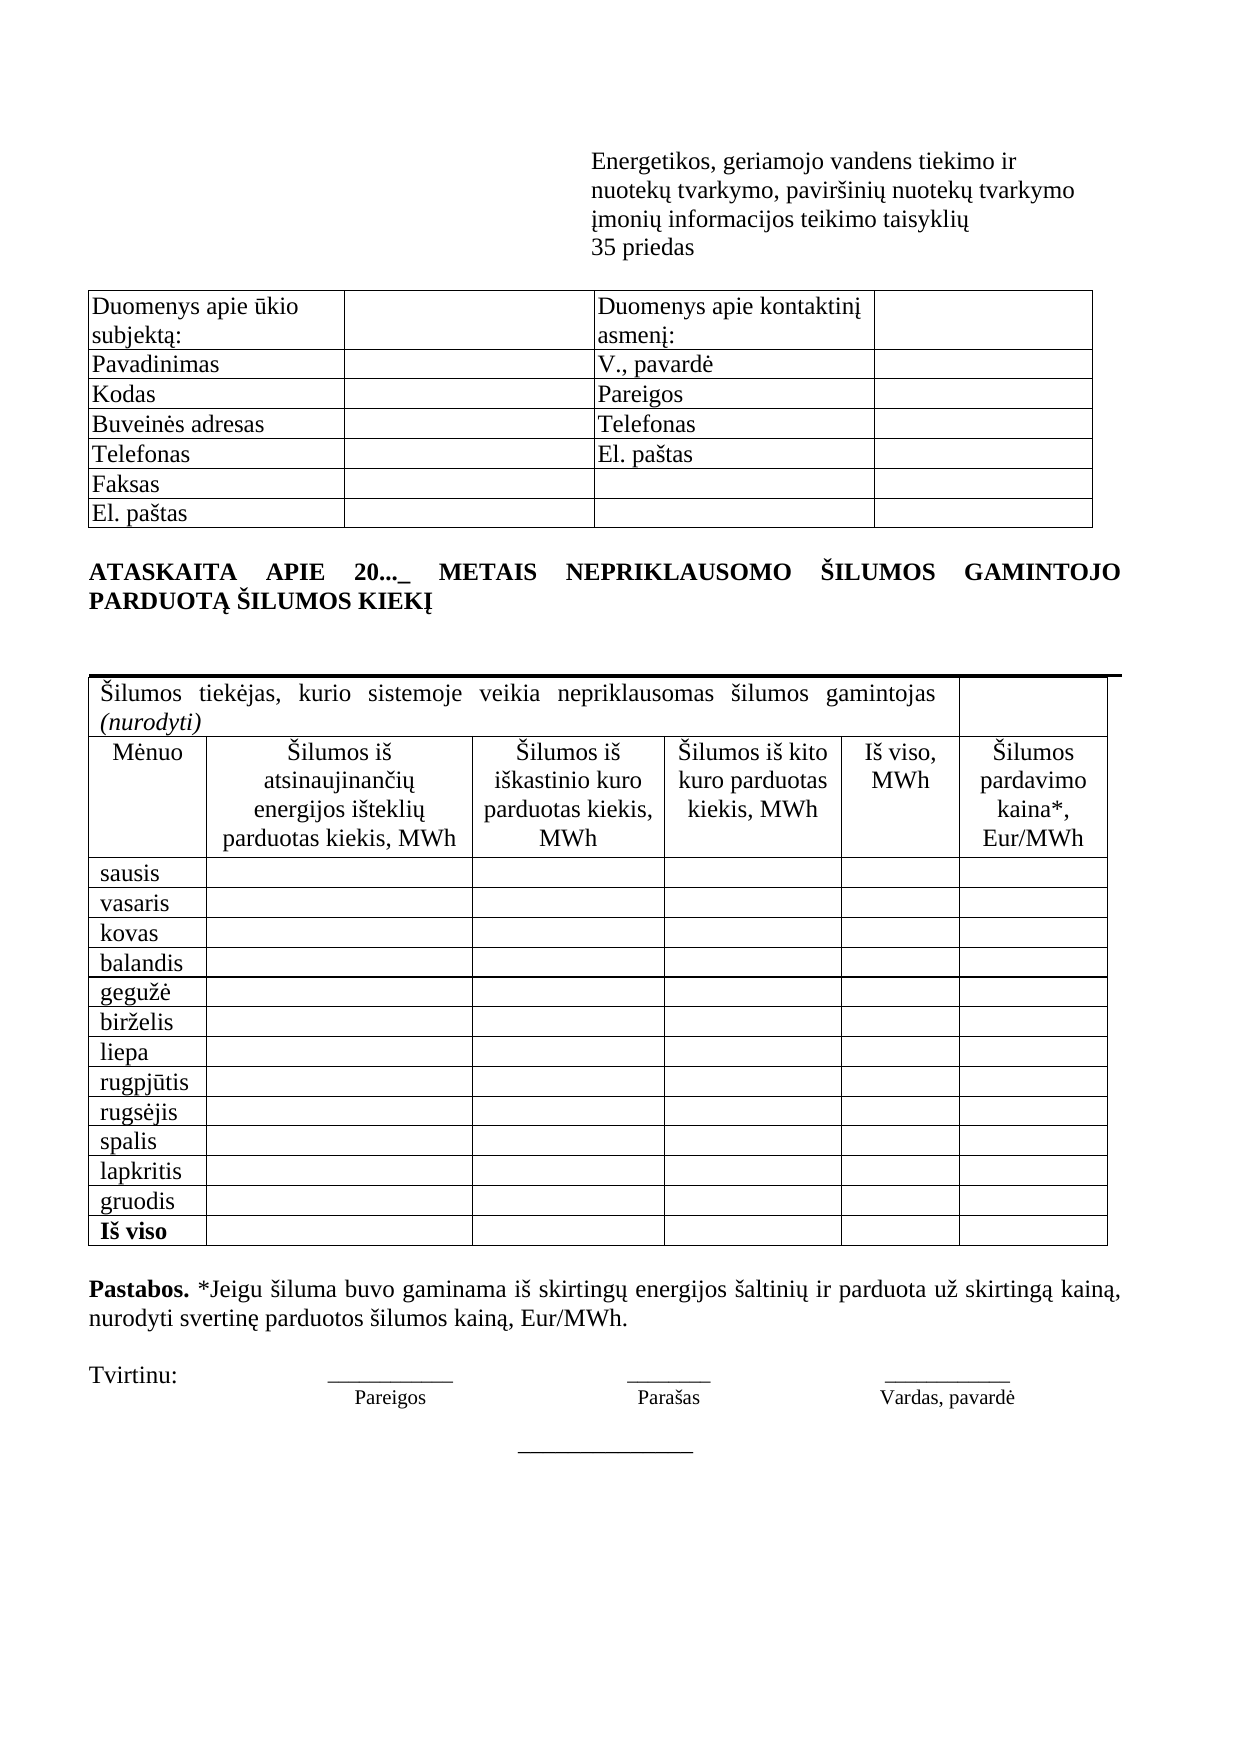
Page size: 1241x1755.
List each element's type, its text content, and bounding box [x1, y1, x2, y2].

table_cell [345, 469, 594, 497]
table_cell [842, 948, 959, 976]
table_cell Buveinės adresas [89, 409, 344, 438]
table_cell Kodas [89, 379, 344, 408]
table_cell [207, 1156, 472, 1185]
table_cell [665, 1126, 841, 1155]
table_cell [842, 1186, 959, 1215]
table_cell Telefonas [89, 439, 344, 468]
table_cell birželis [89, 1007, 206, 1036]
table_cell [345, 439, 594, 468]
table_cell [665, 978, 841, 1006]
table_cell [207, 1126, 472, 1155]
table_cell [473, 1216, 664, 1244]
table_cell [473, 948, 664, 976]
table_cell [875, 469, 1092, 497]
table_cell spalis [89, 1126, 206, 1155]
table_cell sausis [89, 858, 206, 887]
table_cell rugpjūtis [89, 1067, 206, 1096]
table_cell lapkritis [89, 1156, 206, 1185]
table_cell [473, 1067, 664, 1096]
table_cell [473, 1097, 664, 1125]
table_header Duomenys apie ūkio subjektą: [89, 291, 344, 348]
table_cell [207, 948, 472, 976]
table_cell [960, 888, 1107, 917]
text ATASKAITA APIE 20..._ METAIS NEPRIKLAUSOMO ŠILUMOS GAMINTOJO PARDUOTĄ ŠILUMOS KIEKĮ [89, 557, 1122, 614]
table_cell Iš viso, MWh [842, 737, 959, 857]
table_cell Šilumos iš kito kuro parduotas kiekis, MWh [665, 737, 841, 857]
table_cell [473, 918, 664, 947]
text ______________ [89, 1427, 1122, 1455]
table_cell [665, 1037, 841, 1066]
table_cell [207, 978, 472, 1006]
table_cell Šilumos iš atsinaujinančių energijos išteklių parduotas kiekis, MWh [207, 737, 472, 857]
table_cell [842, 978, 959, 1006]
table_cell Pavadinimas [89, 350, 344, 378]
table_cell [207, 1216, 472, 1244]
table_cell [595, 469, 874, 497]
table_cell [207, 1037, 472, 1066]
table_cell [345, 379, 594, 408]
table_cell [842, 1097, 959, 1125]
table_cell [960, 1037, 1107, 1066]
table_header ____________ Vardas, pavardė [802, 1361, 1092, 1427]
table_cell [960, 1216, 1107, 1244]
table_header [960, 678, 1107, 736]
table_cell [473, 1007, 664, 1036]
table_cell [875, 409, 1092, 438]
table_header Duomenys apie kontaktinį asmenį: [595, 291, 874, 348]
text įmonių informacijos teikimo taisyklių [591, 204, 1122, 232]
table_cell [207, 888, 472, 917]
table_cell balandis [89, 948, 206, 976]
table_cell [665, 1097, 841, 1125]
table_cell [875, 379, 1092, 408]
table_cell [842, 1126, 959, 1155]
table_cell gegužė [89, 978, 206, 1006]
table_cell Pareigos [595, 379, 874, 408]
table_cell [842, 1037, 959, 1066]
table_cell [960, 918, 1107, 947]
table_cell [345, 409, 594, 438]
table_cell [842, 1216, 959, 1244]
table_cell [473, 1156, 664, 1185]
text nuotekų tvarkymo, paviršinių nuotekų tvarkymo [591, 175, 1122, 204]
table_cell rugsėjis [89, 1097, 206, 1125]
table_cell [207, 918, 472, 947]
table_cell El. paštas [89, 499, 344, 527]
table_cell [842, 1007, 959, 1036]
table_cell [345, 350, 594, 378]
table_cell [842, 858, 959, 887]
table_cell [960, 948, 1107, 976]
table_cell [207, 858, 472, 887]
table_cell [207, 1007, 472, 1036]
table_cell [473, 1186, 664, 1215]
table_cell [960, 858, 1107, 887]
table_cell [875, 350, 1092, 378]
table_cell [960, 1097, 1107, 1125]
table_cell [842, 888, 959, 917]
table_cell [875, 439, 1092, 468]
table_header ________ Parašas [536, 1361, 802, 1427]
table_cell Faksas [89, 469, 344, 497]
table_cell [473, 858, 664, 887]
table_cell [665, 1067, 841, 1096]
table_cell [665, 948, 841, 976]
table_cell [665, 888, 841, 917]
table_cell [842, 918, 959, 947]
table_cell Šilumos pardavimo kaina*, Eur/MWh [960, 737, 1107, 857]
table_cell [345, 499, 594, 527]
table_cell vasaris [89, 888, 206, 917]
table_header [875, 291, 1092, 348]
table_cell [960, 1186, 1107, 1215]
table_cell [665, 918, 841, 947]
table_cell El. paštas [595, 439, 874, 468]
table_cell [960, 978, 1107, 1006]
table_cell kovas [89, 918, 206, 947]
table_cell [842, 1067, 959, 1096]
table_cell [473, 1037, 664, 1066]
table_cell liepa [89, 1037, 206, 1066]
table_cell [960, 1156, 1107, 1185]
table_header Šilumos tiekėjas, kurio sistemoje veikia nepriklausomas šilumos gamintojas (nurodyti) [89, 678, 959, 736]
table_cell [595, 499, 874, 527]
table_cell [207, 1097, 472, 1125]
table_cell Iš viso [89, 1216, 206, 1244]
table_cell Šilumos iš iškastinio kuro parduotas kiekis, MWh [473, 737, 664, 857]
text Energetikos, geriamojo vandens tiekimo ir [89, 146, 1122, 175]
table_cell [473, 1126, 664, 1155]
table_header Tvirtinu: [89, 1361, 245, 1427]
table_cell [960, 1007, 1107, 1036]
table_cell [207, 1067, 472, 1096]
table_cell V., pavardė [595, 350, 874, 378]
table_header ____________ Pareigos [245, 1361, 536, 1427]
table_cell gruodis [89, 1186, 206, 1215]
table_cell [960, 1126, 1107, 1155]
table_cell [665, 858, 841, 887]
table_cell [207, 1186, 472, 1215]
table_cell [473, 978, 664, 1006]
table_cell Telefonas [595, 409, 874, 438]
table_cell Mėnuo [89, 737, 206, 857]
table_cell [665, 1156, 841, 1185]
table_cell [665, 1007, 841, 1036]
table_cell [960, 1067, 1107, 1096]
table_cell [875, 499, 1092, 527]
table_cell [665, 1186, 841, 1215]
table_header [345, 291, 594, 348]
table_cell [842, 1156, 959, 1185]
table_cell [473, 888, 664, 917]
table_cell [665, 1216, 841, 1244]
text Pastabos. *Jeigu šiluma buvo gaminama iš skirtingų energijos šaltinių ir parduota už skirtingą kainą, nurodyti svertinę parduotos šilumos kainą, Eur/MWh. [89, 1274, 1122, 1332]
text 35 priedas [591, 232, 1122, 261]
